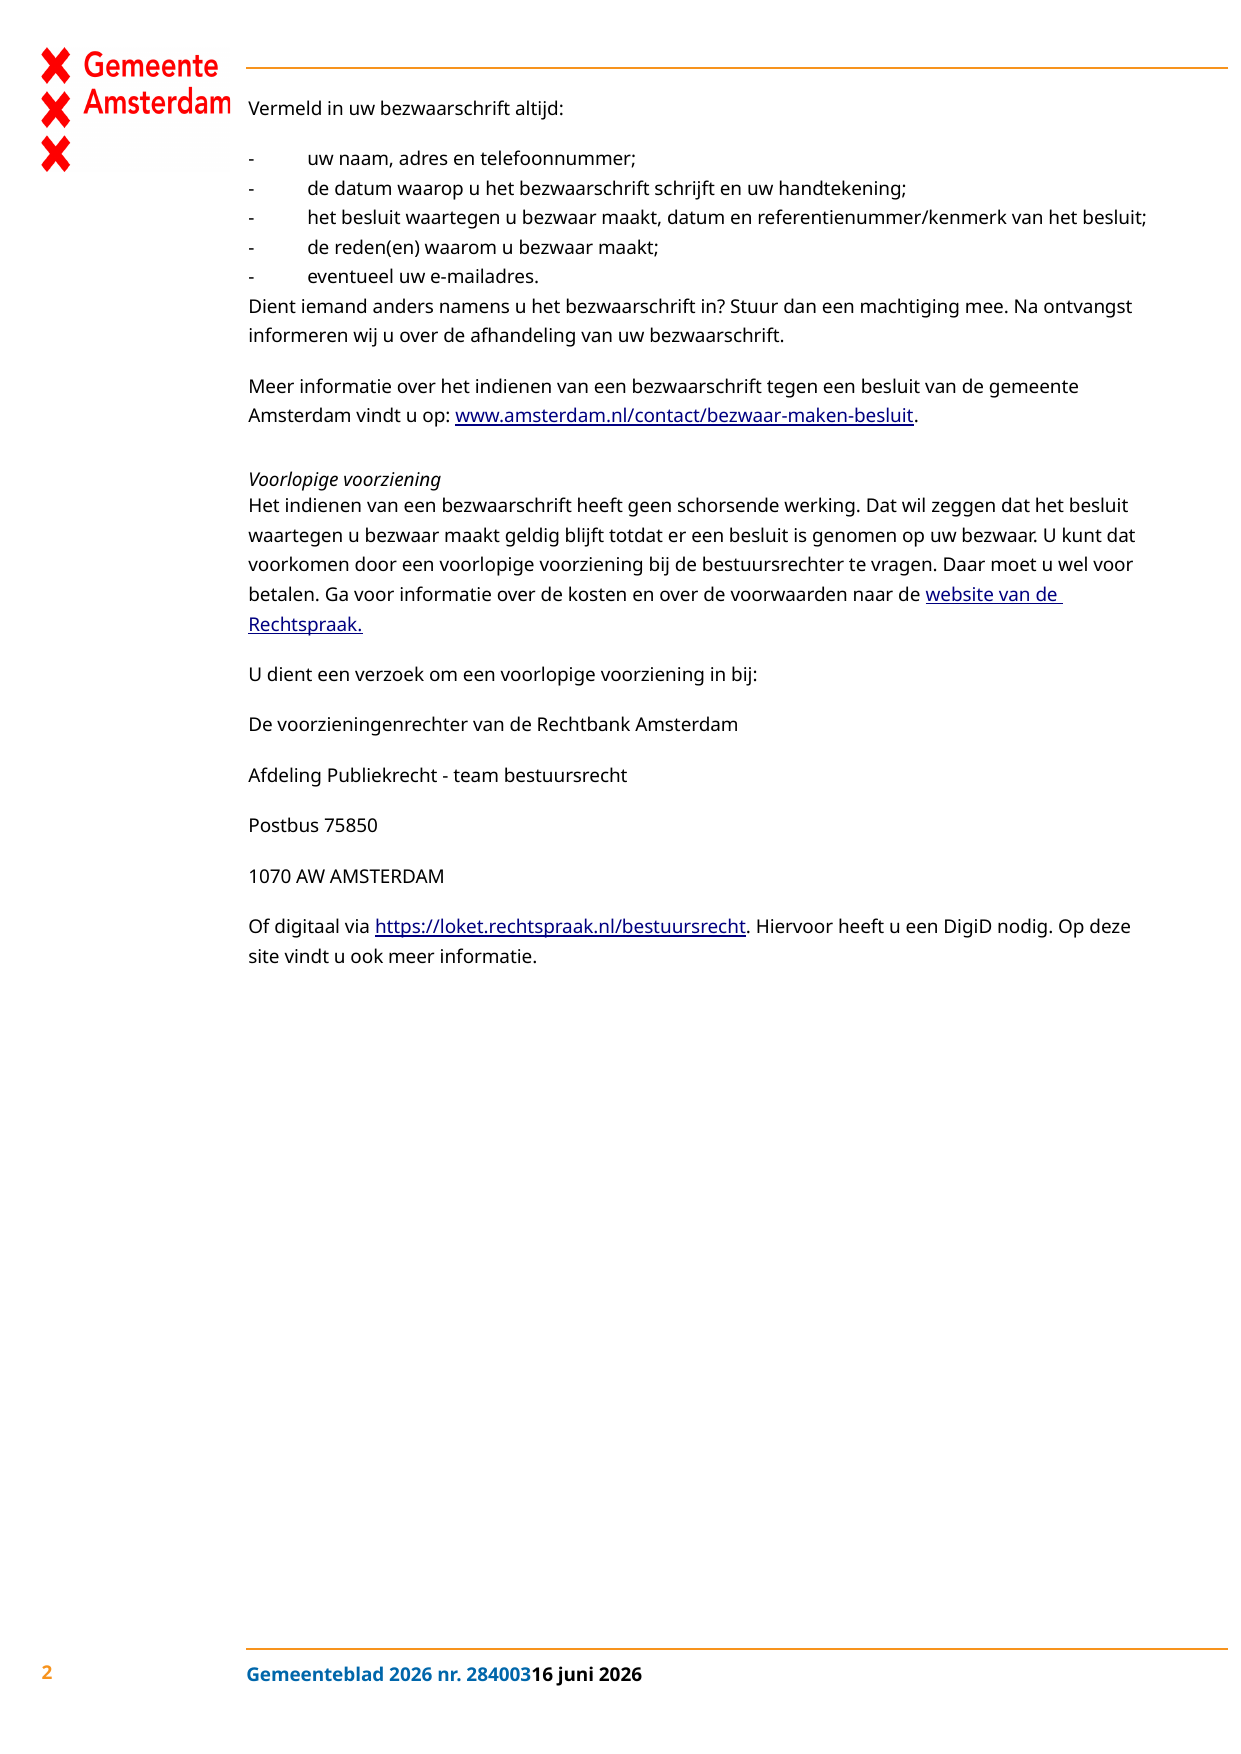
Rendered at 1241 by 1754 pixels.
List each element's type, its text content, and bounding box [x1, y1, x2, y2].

text Afdeling Publiekrecht - team bestuursrecht [248, 762, 1152, 788]
text Voorlopige voorziening [248, 467, 1152, 492]
text Meer informatie over het indienen van een bezwaarschrift tegen een besluit van de gemeente Amsterdam vindt u op: www.amsterdam.nl/contact/bezwaar-maken-besluit. [248, 373, 1152, 428]
list de reden(en) waarom u bezwaar maakt; [248, 234, 1152, 260]
text Dient iemand anders namens u het bezwaarschrift in? Stuur dan een machtiging mee. Na ontvangst informeren wij u over de afhandeling van uw bezwaarschrift. [248, 293, 1152, 348]
picture [41, 47, 231, 172]
text 1070 AW AMSTERDAM [248, 863, 1152, 888]
text Of digitaal via https://loket.rechtspraak.nl/bestuursrecht. Hiervoor heeft u een DigiD nodig. Op deze site vindt u ook meer informatie. [248, 913, 1152, 968]
text U dient een verzoek om een voorlopige voorziening in bij: [248, 661, 1152, 687]
text Het indienen van een bezwaarschrift heeft geen schorsende werking. Dat wil zeggen dat het besluit waartegen u bezwaar maakt geldig blijft totdat er een besluit is genomen op uw bezwaar. U kunt dat voorkomen door een voorlopige voorziening bij de bestuursrechter te vragen. Daar moet u wel voor betalen. Ga voor informatie over de kosten en over de voorwaarden naar de website van de Rechtspraak. [248, 492, 1152, 636]
list eventueel uw e-mailadres. [248, 263, 1152, 289]
list het besluit waartegen u bezwaar maakt, datum en referentienummer/kenmerk van het besluit; [248, 204, 1152, 230]
text Vermeld in uw bezwaarschrift altijd: [248, 95, 1152, 121]
list uw naam, adres en telefoonnummer; [248, 145, 1152, 171]
text De voorzieningenrechter van de Rechtbank Amsterdam [248, 712, 1152, 737]
list de datum waarop u het bezwaarschrift schrijft en uw handtekening; [248, 175, 1152, 201]
text Postbus 75850 [248, 812, 1152, 838]
